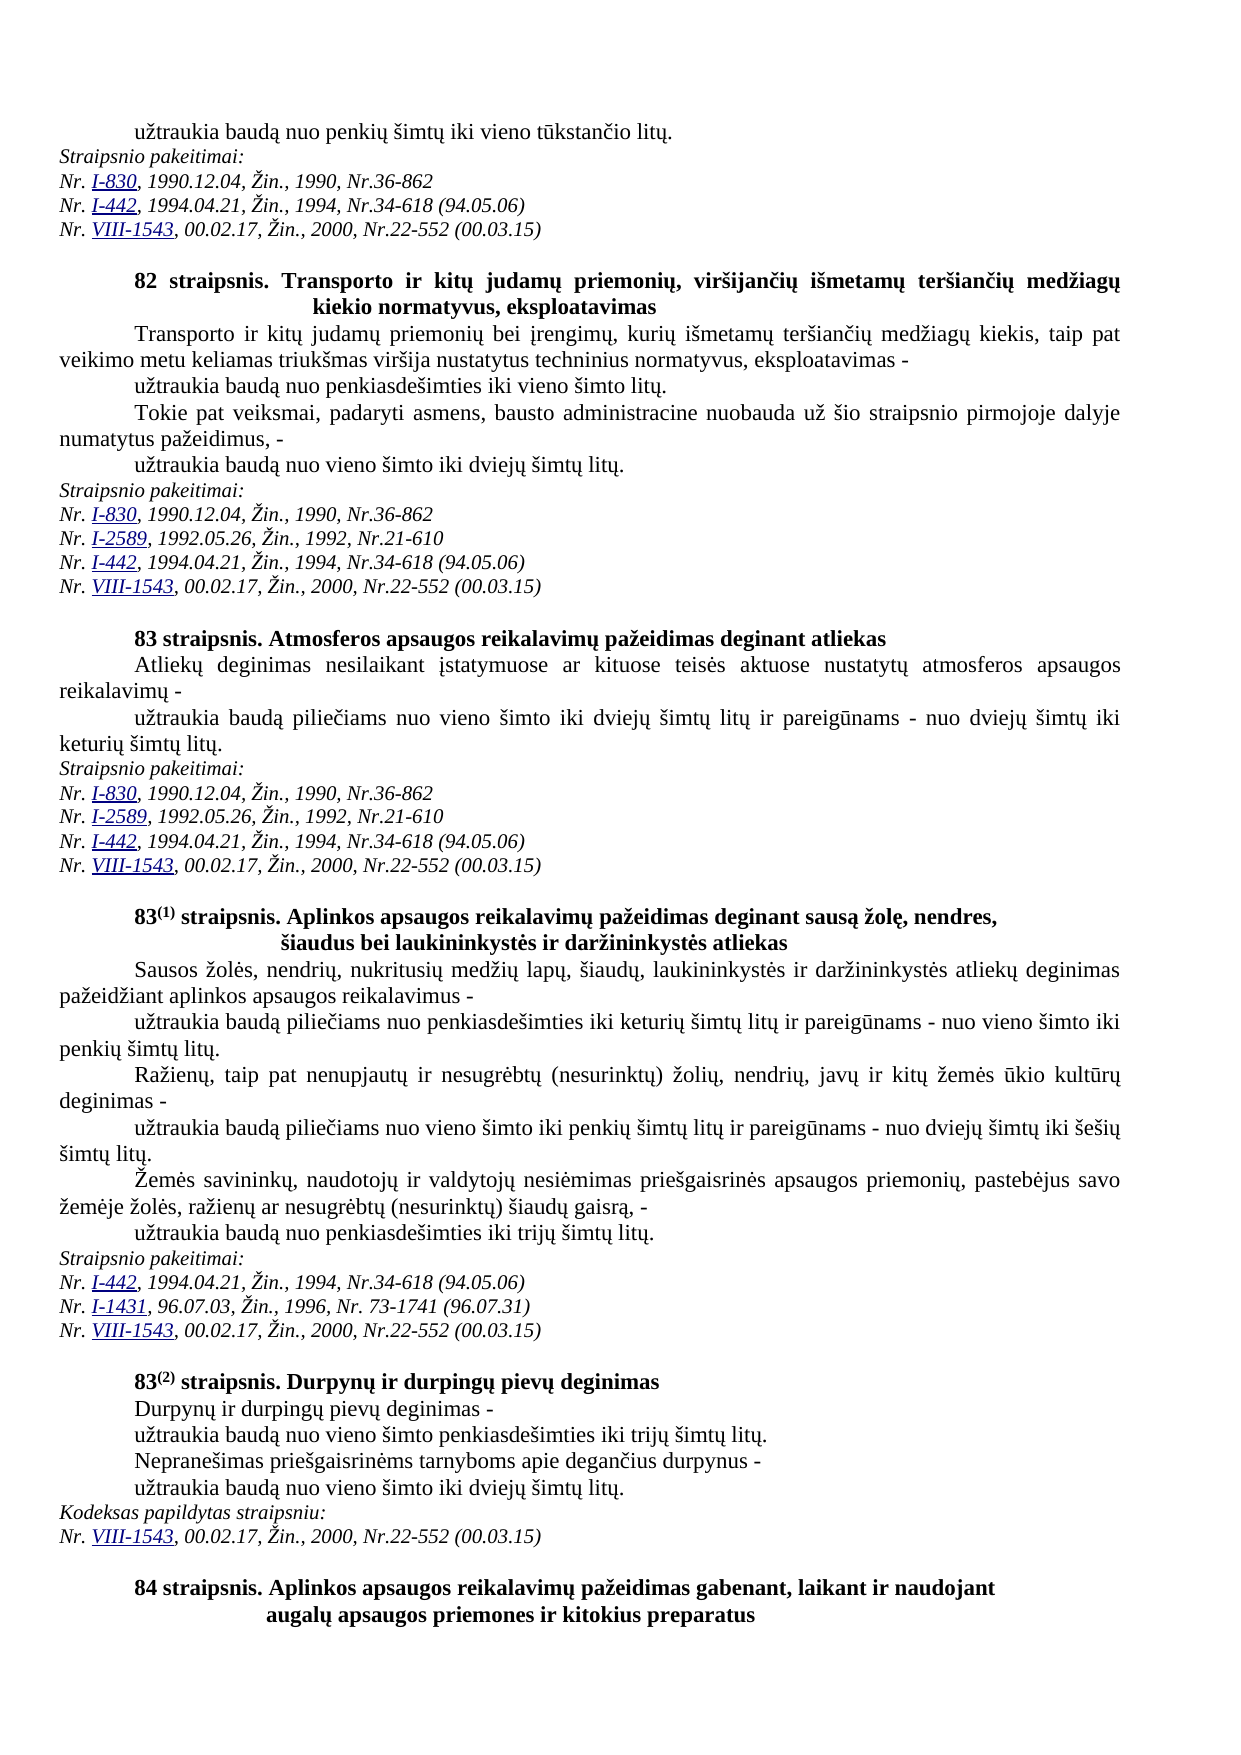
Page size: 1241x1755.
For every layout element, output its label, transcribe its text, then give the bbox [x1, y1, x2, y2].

text Nr. I-442, 1994.04.21, Žin., 1994, Nr.34-618 (94.05.06) [59, 193, 1122, 217]
text Ražienų, taip pat nenupjautų ir nesugrėbtų (nesurinktų) žolių, nendrių, javų ir kitų žemės ūkio kultūrų deginimas - [59, 1061, 1122, 1114]
text Nr. VIII-1543, 00.02.17, Žin., 2000, Nr.22-552 (00.03.15) [59, 1318, 1122, 1342]
text Nr. I-442, 1994.04.21, Žin., 1994, Nr.34-618 (94.05.06) [59, 1270, 1122, 1294]
text Nr. I-830, 1990.12.04, Žin., 1990, Nr.36-862 [59, 780, 1122, 804]
text Nr. I-2589, 1992.05.26, Žin., 1992, Nr.21-610 [59, 526, 1122, 550]
text Durpynų ir durpingų pievų deginimas - [59, 1394, 1122, 1421]
text 83(1) straipsnis. Aplinkos apsaugos reikalavimų pažeidimas deginant sausą žolę, nendres, [134, 903, 1122, 929]
text 82 straipsnis. Transporto ir kitų judamų priemonių, viršijančių išmetamų teršiančių medžiagų kiekio normatyvus, eksploatavimas [134, 267, 1122, 320]
text Nr. I-442, 1994.04.21, Žin., 1994, Nr.34-618 (94.05.06) [59, 550, 1122, 574]
text užtraukia baudą nuo vieno šimto penkiasdešimties iki trijų šimtų litų. [59, 1421, 1122, 1447]
text Žemės savininkų, naudotojų ir valdytojų nesiėmimas priešgaisrinės apsaugos priemonių, pastebėjus savo žemėje žolės, ražienų ar nesugrėbtų (nesurinktų) šiaudų gaisrą, - [59, 1167, 1122, 1219]
text užtraukia baudą piliečiams nuo vieno šimto iki dviejų šimtų litų ir pareigūnams - nuo dviejų šimtų iki keturių šimtų litų. [59, 704, 1122, 756]
text Nr. VIII-1543, 00.02.17, Žin., 2000, Nr.22-552 (00.03.15) [59, 217, 1122, 241]
text Nr. VIII-1543, 00.02.17, Žin., 2000, Nr.22-552 (00.03.15) [59, 853, 1122, 877]
text užtraukia baudą nuo penkiasdešimties iki vieno šimto litų. [59, 372, 1122, 399]
text Nepranešimas priešgaisrinėms tarnyboms apie degančius durpynus - [59, 1447, 1122, 1474]
text Straipsnio pakeitimai: [59, 1246, 1122, 1270]
text Tokie pat veiksmai, padaryti asmens, bausto administracine nuobauda už šio straipsnio pirmojoje dalyje numatytus pažeidimus, - [59, 399, 1122, 452]
text Sausos žolės, nendrių, nukritusių medžių lapų, šiaudų, laukininkystės ir daržininkystės atliekų deginimas pažeidžiant aplinkos apsaugos reikalavimus - [59, 956, 1122, 1008]
text užtraukia baudą nuo vieno šimto iki dviejų šimtų litų. [59, 452, 1122, 478]
text Straipsnio pakeitimai: [59, 144, 1122, 168]
text Nr. I-1431, 96.07.03, Žin., 1996, Nr. 73-1741 (96.07.31) [59, 1294, 1122, 1318]
text Nr. I-2589, 1992.05.26, Žin., 1992, Nr.21-610 [59, 804, 1122, 828]
text užtraukia baudą nuo penkiasdešimties iki trijų šimtų litų. [59, 1219, 1122, 1246]
text Straipsnio pakeitimai: [59, 756, 1122, 780]
text augalų apsaugos priemones ir kitokius preparatus [266, 1601, 1122, 1627]
text 84 straipsnis. Aplinkos apsaugos reikalavimų pažeidimas gabenant, laikant ir naudojant [134, 1574, 1122, 1601]
text Atliekų deginimas nesilaikant įstatymuose ar kituose teisės aktuose nustatytų atmosferos apsaugos reikalavimų - [59, 651, 1122, 704]
text užtraukia baudą piliečiams nuo penkiasdešimties iki keturių šimtų litų ir pareigūnams - nuo vieno šimto iki penkių šimtų litų. [59, 1008, 1122, 1061]
text Nr. VIII-1543, 00.02.17, Žin., 2000, Nr.22-552 (00.03.15) [59, 1524, 1122, 1548]
text Nr. I-830, 1990.12.04, Žin., 1990, Nr.36-862 [59, 502, 1122, 526]
text Kodeksas papildytas straipsniu: [59, 1500, 1122, 1524]
text 83 straipsnis. Atmosferos apsaugos reikalavimų pažeidimas deginant atliekas [134, 624, 1122, 651]
text Straipsnio pakeitimai: [59, 478, 1122, 502]
text Nr. VIII-1543, 00.02.17, Žin., 2000, Nr.22-552 (00.03.15) [59, 574, 1122, 598]
text užtraukia baudą nuo penkių šimtų iki vieno tūkstančio litų. [59, 118, 1122, 144]
text Transporto ir kitų judamų priemonių bei įrengimų, kurių išmetamų teršiančių medžiagų kiekis, taip pat veikimo metu keliamas triukšmas viršija nustatytus techninius normatyvus, eksploatavimas - [59, 320, 1122, 372]
text užtraukia baudą piliečiams nuo vieno šimto iki penkių šimtų litų ir pareigūnams - nuo dviejų šimtų iki šešių šimtų litų. [59, 1114, 1122, 1167]
text užtraukia baudą nuo vieno šimto iki dviejų šimtų litų. [59, 1474, 1122, 1500]
text šiaudus bei laukininkystės ir daržininkystės atliekas [281, 929, 1122, 956]
text Nr. I-442, 1994.04.21, Žin., 1994, Nr.34-618 (94.05.06) [59, 828, 1122, 853]
text 83(2) straipsnis. Durpynų ir durpingų pievų deginimas [59, 1368, 1122, 1394]
text Nr. I-830, 1990.12.04, Žin., 1990, Nr.36-862 [59, 168, 1122, 193]
